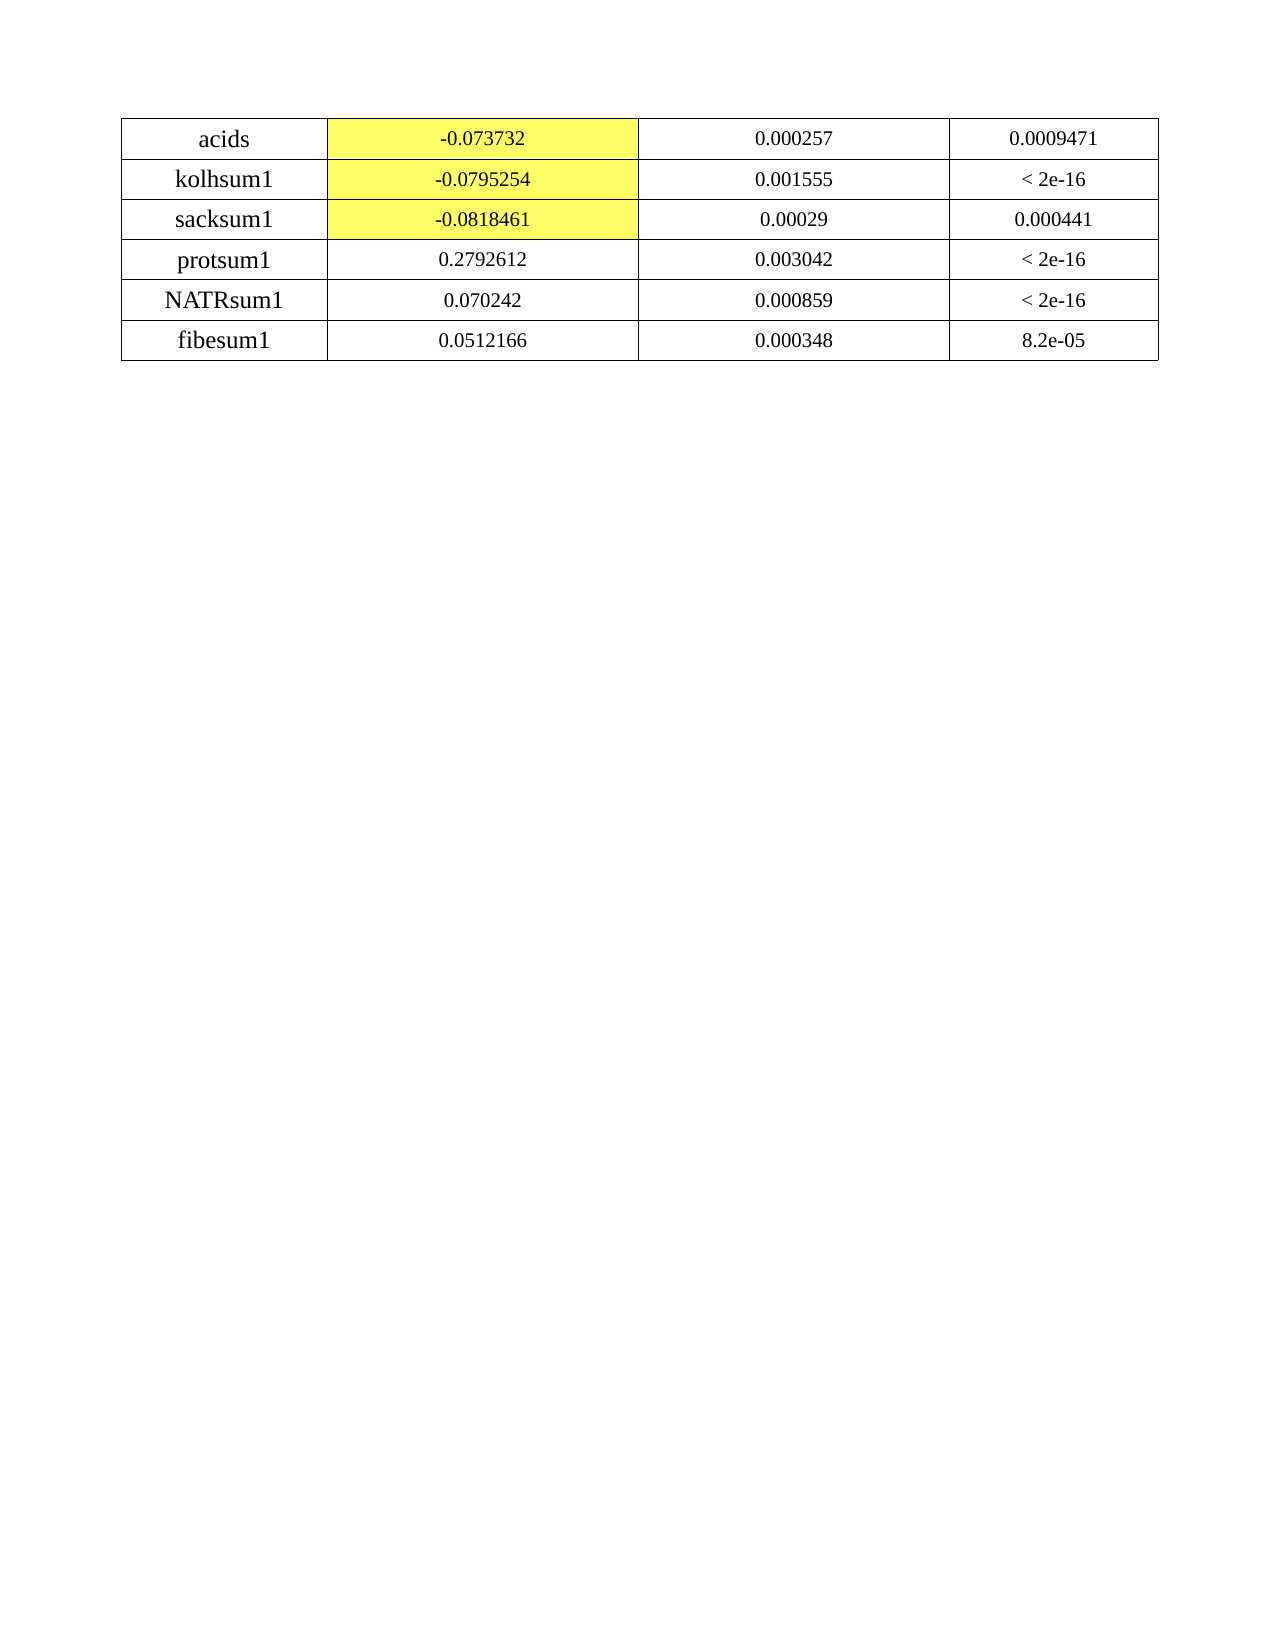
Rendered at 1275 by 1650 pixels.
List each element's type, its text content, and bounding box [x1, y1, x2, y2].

table_cell 0.0512166 [328, 321, 638, 360]
table_cell 0.000257 [639, 119, 949, 158]
table_cell NATRsum1 [122, 280, 327, 320]
table_cell 8.2e-05 [950, 321, 1158, 360]
table_cell < 2e-16 [950, 240, 1158, 279]
table_cell fibesum1 [122, 321, 327, 360]
table_cell protsum1 [122, 240, 327, 279]
table_cell < 2e-16 [950, 280, 1158, 320]
table_cell acids [122, 119, 327, 158]
table_cell kolhsum1 [122, 160, 327, 199]
table_cell 0.00029 [639, 200, 949, 239]
table_cell < 2e-16 [950, 160, 1158, 199]
table_cell 0.0009471 [950, 119, 1158, 158]
table_cell sacksum1 [122, 200, 327, 239]
table_cell 0.003042 [639, 240, 949, 279]
table_cell 0.000859 [639, 280, 949, 320]
table_cell -0.0818461 [328, 200, 638, 239]
table_cell 0.001555 [639, 160, 949, 199]
table_cell 0.070242 [328, 280, 638, 320]
table_cell 0.2792612 [328, 240, 638, 279]
table_cell -0.0795254 [328, 160, 638, 199]
table_cell 0.000348 [639, 321, 949, 360]
table_cell -0.073732 [328, 119, 638, 158]
table_cell 0.000441 [950, 200, 1158, 239]
